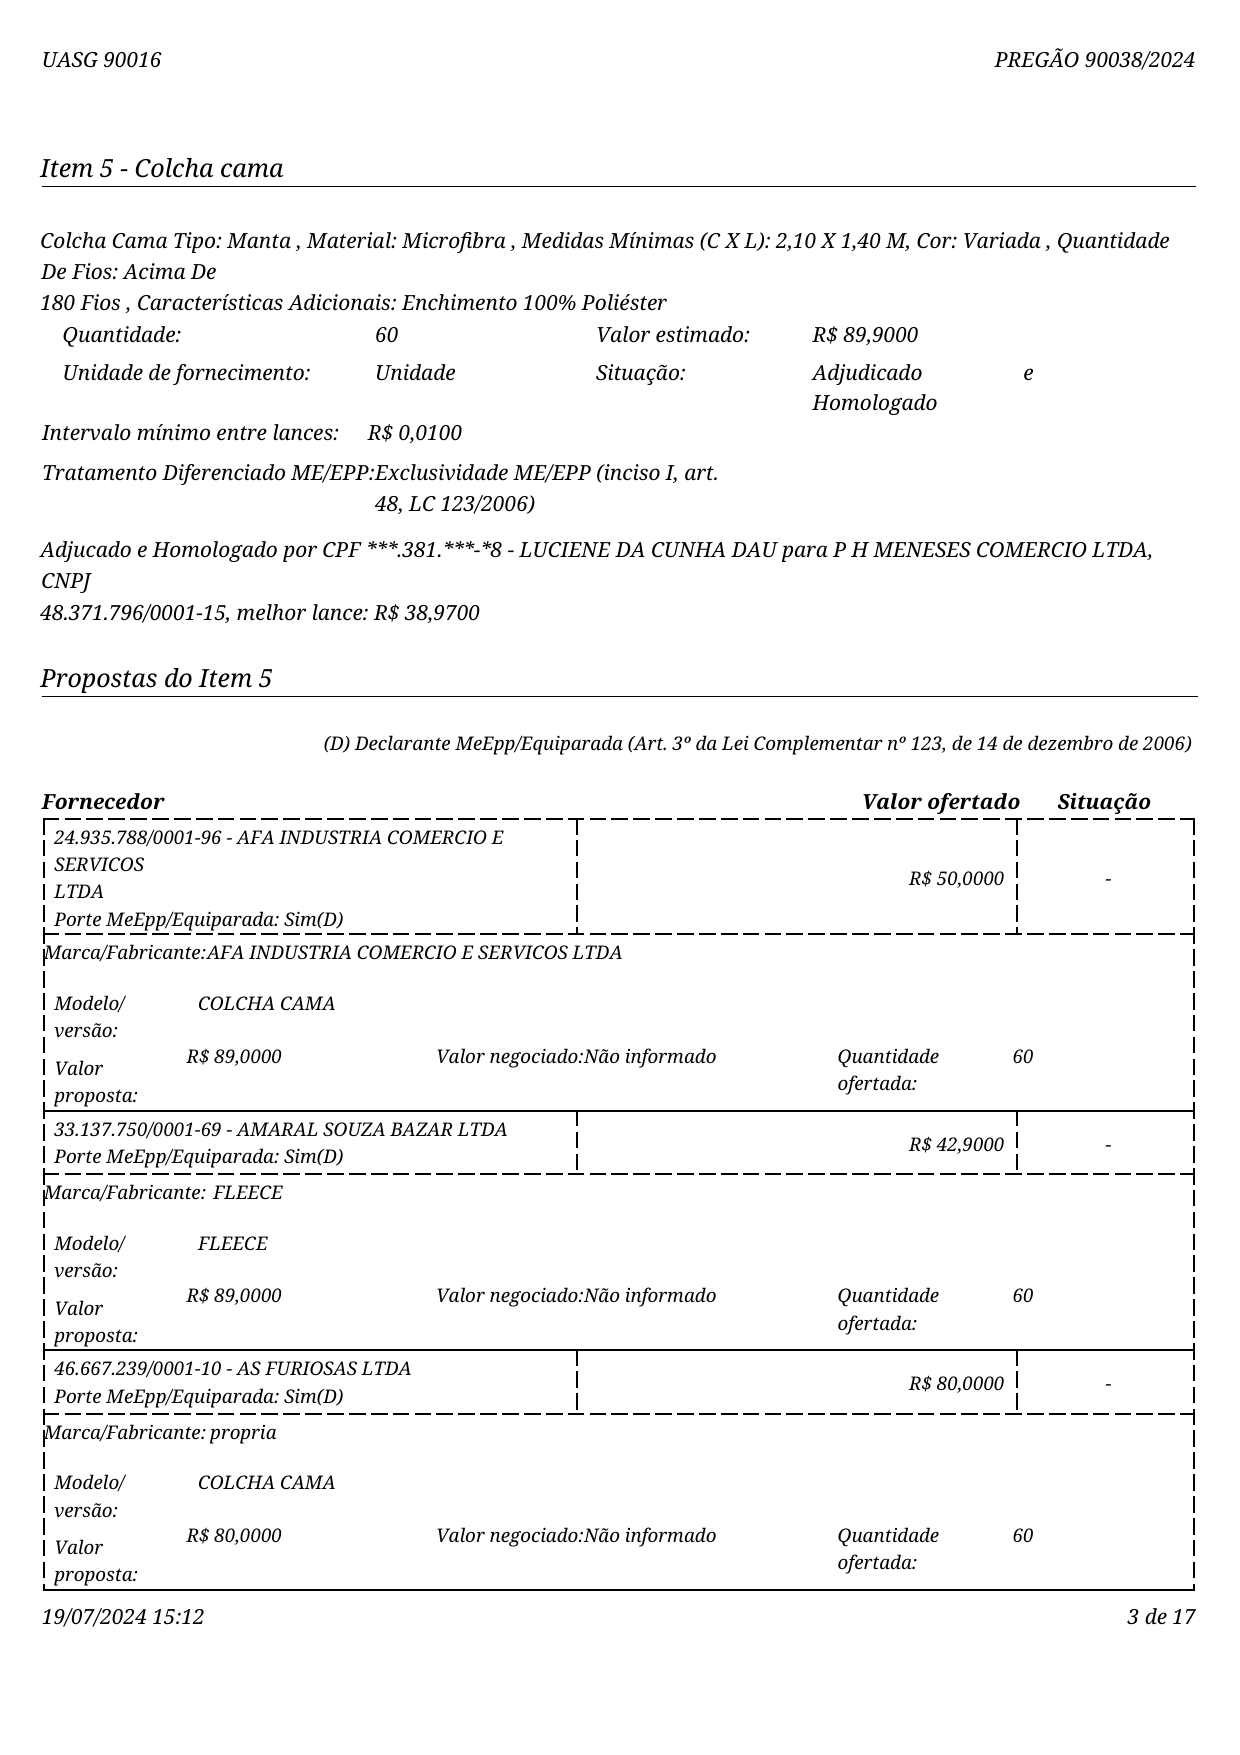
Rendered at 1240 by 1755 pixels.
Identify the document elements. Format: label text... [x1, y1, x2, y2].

table_cell R$ 89,0000 Valor negociado: Não informado [186, 1037, 837, 1110]
text 48.371.796/0001-15, melhor lance: R$ 38,9700 [40, 598, 1198, 626]
table_cell 60 [1002, 1276, 1053, 1349]
table_cell 60 [1002, 1037, 1053, 1110]
text Propostas do Item 5 [40, 660, 1198, 694]
table_cell [577, 1351, 837, 1413]
table_header 60 Unidade [375, 320, 596, 418]
table_cell COLCHA CAMA [186, 1465, 837, 1516]
table_cell [838, 1226, 1053, 1276]
table_cell 60 [1002, 1516, 1053, 1589]
text Fornecedor Valor ofertado Situação [42, 787, 1198, 816]
table_cell 46.667.239/0001-10 - AS FURIOSAS LTDA Porte MeEpp/Equiparada: Sim(D) [44, 1351, 577, 1413]
table_cell Modelo/versão: Valor proposta: [44, 1465, 186, 1589]
table_cell R$ 80,0000 Valor negociado: Não informado [186, 1516, 837, 1589]
table_cell [1053, 933, 1194, 986]
table_header - [1053, 818, 1194, 933]
table_cell [1017, 1112, 1053, 1173]
text (D) Declarante MeEpp/Equiparada (Art. 3º da Lei Complementar nº 123, de 14 de dezembro de 2006) [42, 730, 1194, 755]
text Tratamento Diferenciado ME/EPP: Exclusividade ME/EPP (inciso I, art. [42, 458, 1198, 487]
table_cell [1053, 1413, 1194, 1465]
table_cell R$ 89,0000 Valor negociado: Não informado [186, 1276, 837, 1349]
text Intervalo mínimo entre lances: R$ 0,0100 [42, 418, 1198, 447]
table_cell [1053, 1037, 1194, 1110]
table_cell R$ 80,0000 [838, 1351, 1017, 1413]
table_cell [1053, 1276, 1194, 1349]
text 180 Fios , Características Adicionais: Enchimento 100% Poliéster [40, 288, 1198, 317]
table_cell [1053, 1173, 1194, 1226]
table_cell Modelo/versão: Valor proposta: [44, 986, 186, 1110]
table_cell - [1053, 1351, 1194, 1413]
table_header [1017, 818, 1053, 933]
table_cell Modelo/versão: Valor proposta: [44, 1226, 186, 1349]
table_header [577, 818, 837, 933]
table_header R$ 50,0000 [838, 818, 1017, 933]
text Adjucado e Homologado por CPF ***.381.***-*8 - LUCIENE DA CUNHA DAU para P H MENESES COMERCIO LTDA, CNPJ [40, 535, 1198, 595]
table_cell [838, 933, 1053, 986]
table_cell Marca/Fabricante: AFA INDUSTRIA COMERCIO E SERVICOS LTDA [44, 933, 837, 986]
table_cell FLEECE [186, 1226, 837, 1276]
table_cell Marca/Fabricante: propria [44, 1413, 837, 1465]
table_cell [838, 1413, 1053, 1465]
table_cell COLCHA CAMA [186, 986, 837, 1037]
text 48, LC 123/2006) [375, 489, 1198, 518]
table_cell [1053, 1226, 1194, 1276]
table_cell [838, 986, 1053, 1037]
table_cell [1053, 986, 1194, 1037]
table_cell Marca/Fabricante: FLEECE [44, 1173, 837, 1226]
table_header 24.935.788/0001-96 - AFA INDUSTRIA COMERCIO E SERVICOS LTDA Porte MeEpp/Equiparada: Sim(D) [44, 818, 577, 933]
table_cell 33.137.750/0001-69 - AMARAL SOUZA BAZAR LTDA Porte MeEpp/Equiparada: Sim(D) [44, 1112, 577, 1173]
table_cell [1017, 1351, 1053, 1413]
table_cell [577, 1112, 837, 1173]
text Colcha Cama Tipo: Manta , Material: Microfibra , Medidas Mínimas (C X L): 2,10 X 1,40 M, Cor: Variada , Quantidade De Fios: Acima De [40, 226, 1198, 286]
table_header Valor estimado: Situação: [596, 320, 812, 418]
table_cell [838, 1465, 1053, 1516]
text Item 5 - Colcha cama [40, 150, 1198, 184]
table_cell Quantidade ofertada: [838, 1276, 1002, 1349]
table_header R$ 89,9000 Adjudicado e Homologado [813, 320, 1036, 418]
table_cell [838, 1173, 1053, 1226]
table_cell [1053, 1465, 1194, 1516]
table_cell Quantidade ofertada: [838, 1037, 1002, 1110]
table_header Quantidade: Unidade de fornecimento: [63, 320, 375, 418]
table_cell [1053, 1516, 1194, 1589]
table_cell - [1053, 1112, 1194, 1173]
table_cell R$ 42,9000 [838, 1112, 1017, 1173]
table_cell Quantidade ofertada: [838, 1516, 1002, 1589]
